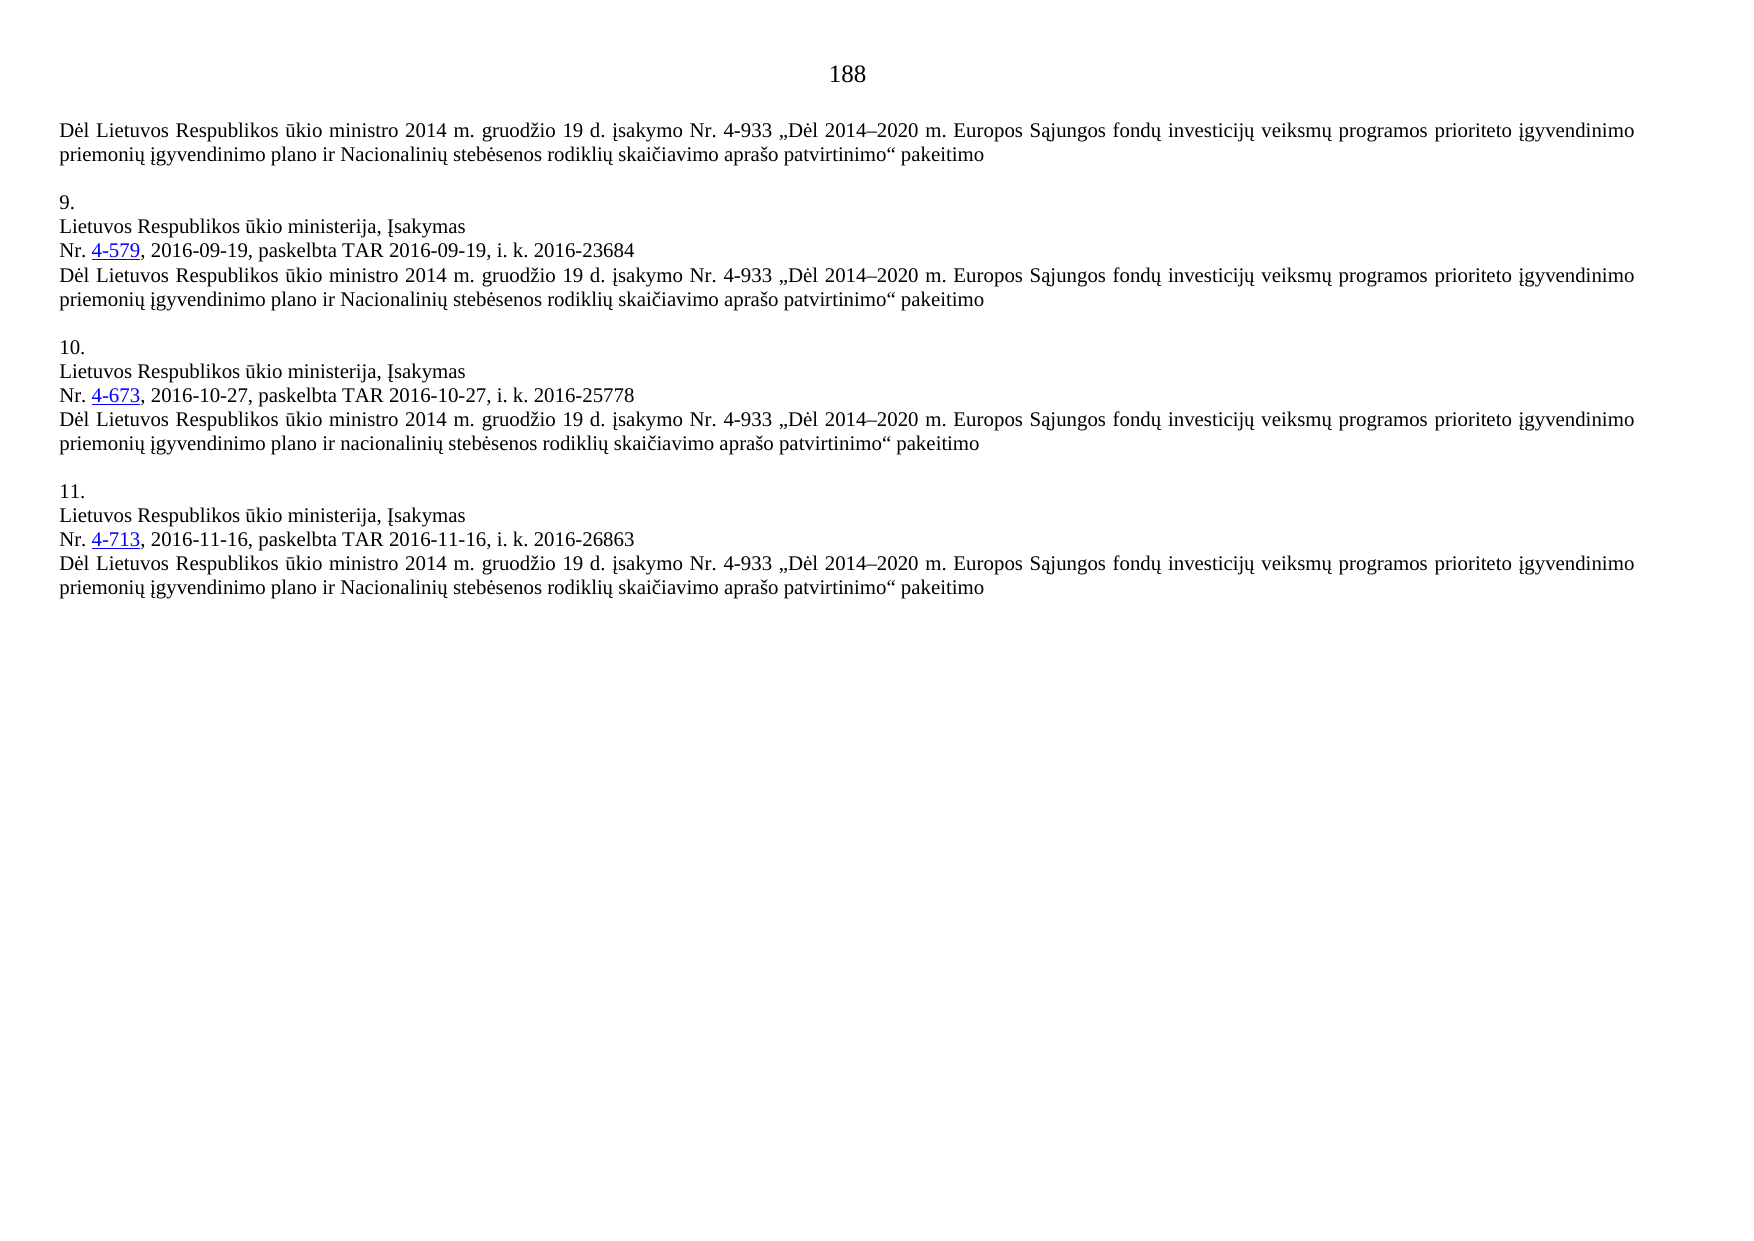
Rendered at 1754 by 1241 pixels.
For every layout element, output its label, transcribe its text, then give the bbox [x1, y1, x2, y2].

text Dėl Lietuvos Respublikos ūkio ministro 2014 m. gruodžio 19 d. įsakymo Nr. 4-933 „Dėl 2014–2020 m. Europos Sąjungos fondų investicijų veiksmų programos prioriteto įgyvendinimo priemonių įgyvendinimo plano ir nacionalinių stebėsenos rodiklių skaičiavimo aprašo patvirtinimo“ pakeitimo [59, 407, 1636, 455]
text Dėl Lietuvos Respublikos ūkio ministro 2014 m. gruodžio 19 d. įsakymo Nr. 4-933 „Dėl 2014–2020 m. Europos Sąjungos fondų investicijų veiksmų programos prioriteto įgyvendinimo priemonių įgyvendinimo plano ir Nacionalinių stebėsenos rodiklių skaičiavimo aprašo patvirtinimo“ pakeitimo [59, 118, 1636, 166]
text 11. [59, 479, 1636, 503]
text 9. [59, 190, 1636, 214]
text Nr. 4-579, 2016-09-19, paskelbta TAR 2016-09-19, i. k. 2016-23684 [59, 238, 1636, 262]
text 10. [59, 335, 1636, 359]
text Lietuvos Respublikos ūkio ministerija, Įsakymas [59, 503, 1636, 527]
text Nr. 4-673, 2016-10-27, paskelbta TAR 2016-10-27, i. k. 2016-25778 [59, 383, 1636, 407]
text Lietuvos Respublikos ūkio ministerija, Įsakymas [59, 359, 1636, 383]
text Nr. 4-713, 2016-11-16, paskelbta TAR 2016-11-16, i. k. 2016-26863 [59, 527, 1636, 551]
text Dėl Lietuvos Respublikos ūkio ministro 2014 m. gruodžio 19 d. įsakymo Nr. 4-933 „Dėl 2014–2020 m. Europos Sąjungos fondų investicijų veiksmų programos prioriteto įgyvendinimo priemonių įgyvendinimo plano ir Nacionalinių stebėsenos rodiklių skaičiavimo aprašo patvirtinimo“ pakeitimo [59, 262, 1636, 311]
text Dėl Lietuvos Respublikos ūkio ministro 2014 m. gruodžio 19 d. įsakymo Nr. 4-933 „Dėl 2014–2020 m. Europos Sąjungos fondų investicijų veiksmų programos prioriteto įgyvendinimo priemonių įgyvendinimo plano ir Nacionalinių stebėsenos rodiklių skaičiavimo aprašo patvirtinimo“ pakeitimo [59, 551, 1636, 599]
text Lietuvos Respublikos ūkio ministerija, Įsakymas [59, 214, 1636, 238]
